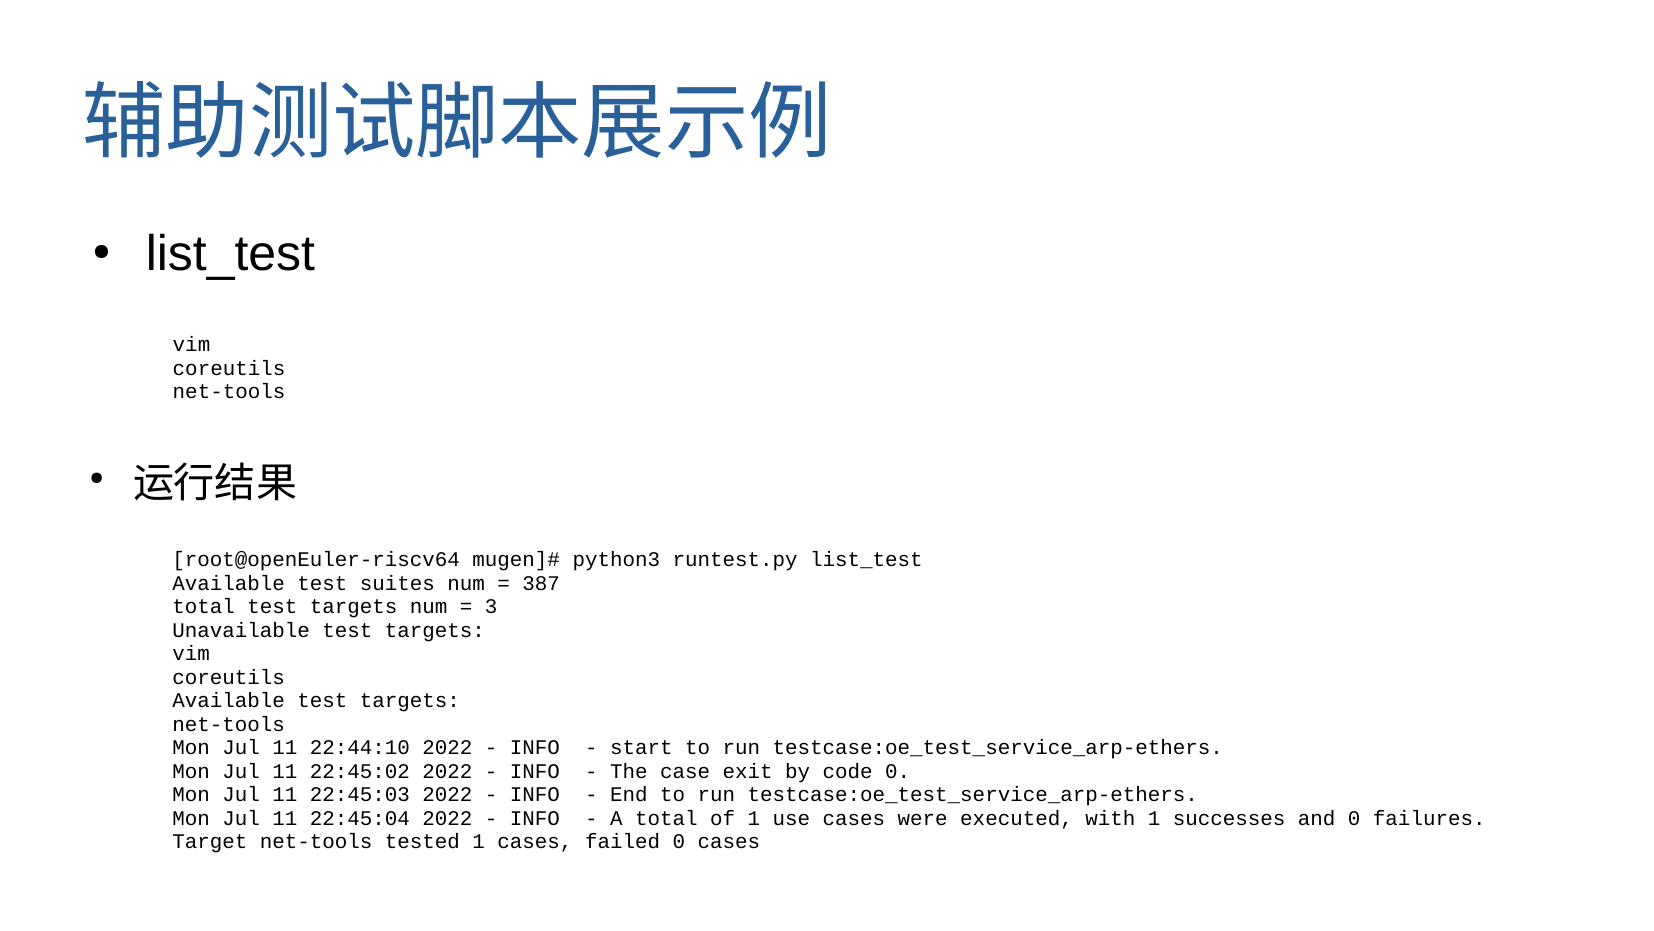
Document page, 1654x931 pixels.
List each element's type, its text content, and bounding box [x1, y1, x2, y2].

text_box [root@openEuler-riscv64 mugen]# python3 runtest.py list_test Available test suites num = 387 total test targets num = 3 Unavailable test targets: vim coreutils Available test targets: net-tools Mon Jul 11 22:44:10 2022 - INFO - start to run testcase:oe_test_service_arp-ethers. Mon Jul 11 22:45:02 2022 - INFO - The case exit by code 0. Mon Jul 11 22:45:03 2022 - INFO - End to run testcase:oe_test_service_arp-ethers. Mon Jul 11 22:45:04 2022 - INFO - A total of 1 use cases were executed, with 1 successes and 0 failures. Target net-tools tested 1 cases, failed 0 cases [157, 542, 1500, 863]
list 运行结果 [75, 450, 301, 526]
list list_test [75, 225, 338, 301]
title 辅助测试脚本展示例 [82, 37, 1571, 193]
text_box vim coreutils net-tools [157, 327, 301, 413]
